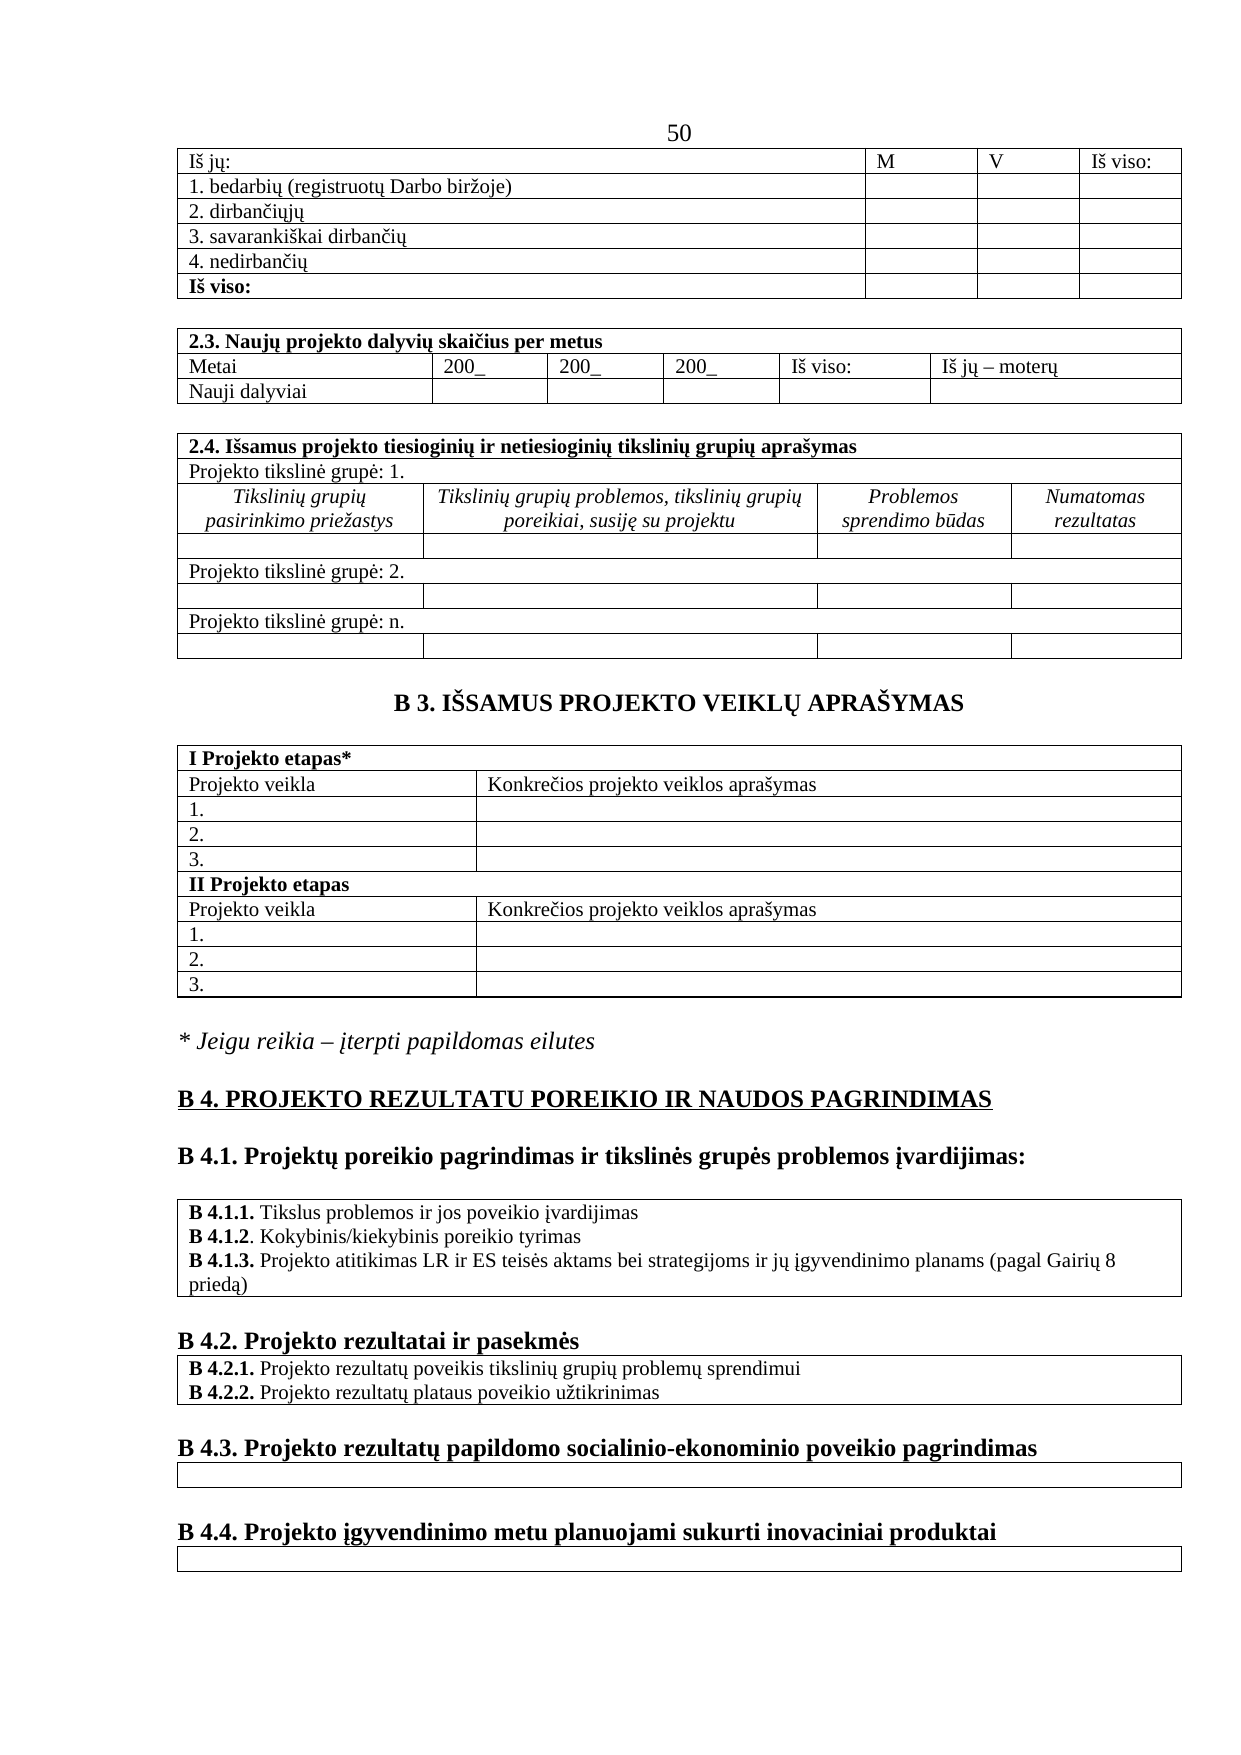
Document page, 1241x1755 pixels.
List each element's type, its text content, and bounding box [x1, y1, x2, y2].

table_cell [1012, 534, 1181, 558]
table_cell [978, 224, 1079, 248]
table_cell [477, 947, 1181, 971]
table_cell Iš viso: [1080, 149, 1181, 173]
table_cell Konkrečios projekto veiklos aprašymas [477, 771, 1181, 796]
table_cell Numatomas rezultatas [1012, 484, 1181, 532]
table_cell [1080, 224, 1181, 248]
table_cell [664, 379, 779, 403]
table_cell Konkrečios projekto veiklos aprašymas [477, 897, 1181, 921]
table_cell Iš jų: [178, 149, 865, 173]
table_cell 1. bedarbių (registruotų Darbo biržoje) [178, 174, 865, 198]
table_cell [931, 379, 1181, 403]
table_cell [433, 379, 547, 403]
table_cell [424, 584, 817, 608]
table_cell [1080, 174, 1181, 198]
table_cell [818, 584, 1011, 608]
table_header I Projekto etapas* [178, 746, 1181, 770]
table_cell [178, 534, 423, 558]
table_cell V [978, 149, 1079, 173]
table_header B 4.2.1. Projekto rezultatų poveikis tikslinių grupių problemų sprendimui B 4.2.2. Projekto rezultatų plataus poveikio užtikrinimas [178, 1356, 1181, 1404]
table_cell [818, 634, 1011, 658]
table_cell [866, 224, 977, 248]
table_cell [1080, 199, 1181, 223]
table_header B 4.1.1. Tikslus problemos ir jos poveikio įvardijimas B 4.1.2. Kokybinis/kiekybinis poreikio tyrimas B 4.1.3. Projekto atitikimas LR ir ES teisės aktams bei strategijoms ir jų įgyvendinimo planams (pagal Gairių 8 priedą) [178, 1200, 1181, 1296]
table_header 2.3. Naujų projekto dalyvių skaičius per metus [178, 329, 1181, 353]
table_cell 1. [178, 797, 476, 821]
table_cell Metai [178, 354, 432, 378]
table_cell Projekto tikslinė grupė: 1. [178, 459, 1181, 483]
table_cell [178, 584, 423, 608]
table_cell [477, 797, 1181, 821]
table_header [178, 1463, 1181, 1487]
table_cell [477, 847, 1181, 871]
table_cell [818, 534, 1011, 558]
table_cell [1080, 249, 1181, 273]
table_cell 200_ [548, 354, 663, 378]
table_cell 4. nedirbančių [178, 249, 865, 273]
table_cell [866, 274, 977, 298]
text B 4.3. Projekto rezultatų papildomo socialinio-ekonominio poveikio pagrindimas [177, 1433, 1181, 1462]
text B 4.2. Projekto rezultatai ir pasekmės [177, 1326, 1181, 1354]
table_cell Nauji dalyviai [178, 379, 432, 403]
table_cell 2. [178, 947, 476, 971]
table_cell Tikslinių grupių pasirinkimo priežastys [178, 484, 423, 532]
table_cell [780, 379, 930, 403]
table_cell [1012, 634, 1181, 658]
table_cell Problemos sprendimo būdas [818, 484, 1011, 532]
table_cell 2. [178, 822, 476, 846]
table_cell Projekto tikslinė grupė: 2. [178, 559, 1181, 583]
table_cell M [866, 149, 977, 173]
table_cell [866, 199, 977, 223]
table_cell 2. dirbančiųjų [178, 199, 865, 223]
table_header 2.4. Išsamus projekto tiesioginių ir netiesioginių tikslinių grupių aprašymas [178, 434, 1181, 458]
table_cell Iš viso: [780, 354, 930, 378]
table_cell [477, 972, 1181, 996]
table_cell [978, 199, 1079, 223]
table_cell 3. [178, 847, 476, 871]
table_cell [866, 249, 977, 273]
table_cell Projekto veikla [178, 771, 476, 796]
table_cell 3. [178, 972, 476, 996]
table_cell 200_ [664, 354, 779, 378]
table_header [178, 1547, 1181, 1571]
table_cell [978, 249, 1079, 273]
text B 3. IŠSAMUS PROJEKTO VEIKLŲ APRAŠYMAS [177, 688, 1181, 717]
text B 4.4. Projekto įgyvendinimo metu planuojami sukurti inovaciniai produktai [177, 1517, 1181, 1546]
table_cell Iš jų – moterų [931, 354, 1181, 378]
table_cell [178, 634, 423, 658]
table_cell [548, 379, 663, 403]
text B 4. PROJEKTO REZULTATU POREIKIO IR NAUDOS PAGRINDIMAS [177, 1084, 1181, 1112]
table_cell [477, 822, 1181, 846]
table_cell II Projekto etapas [178, 872, 1181, 896]
table_cell [978, 174, 1079, 198]
text B 4.1. Projektų poreikio pagrindimas ir tikslinės grupės problemos įvardijimas: [177, 1141, 1181, 1170]
table_cell [424, 634, 817, 658]
table_cell Projekto tikslinė grupė: n. [178, 609, 1181, 633]
table_cell [1080, 274, 1181, 298]
table_cell Projekto veikla [178, 897, 476, 921]
table_cell Tikslinių grupių problemos, tikslinių grupių poreikiai, susiję su projektu [424, 484, 817, 532]
text * Jeigu reikia – įterpti papildomas eilutes [177, 1026, 1181, 1055]
table_cell [477, 922, 1181, 946]
table_cell [424, 534, 817, 558]
table_cell 1. [178, 922, 476, 946]
table_cell 3. savarankiškai dirbančių [178, 224, 865, 248]
table_cell [866, 174, 977, 198]
table_cell [978, 274, 1079, 298]
table_cell [1012, 584, 1181, 608]
table_cell Iš viso: [178, 274, 865, 298]
table_cell 200_ [433, 354, 547, 378]
